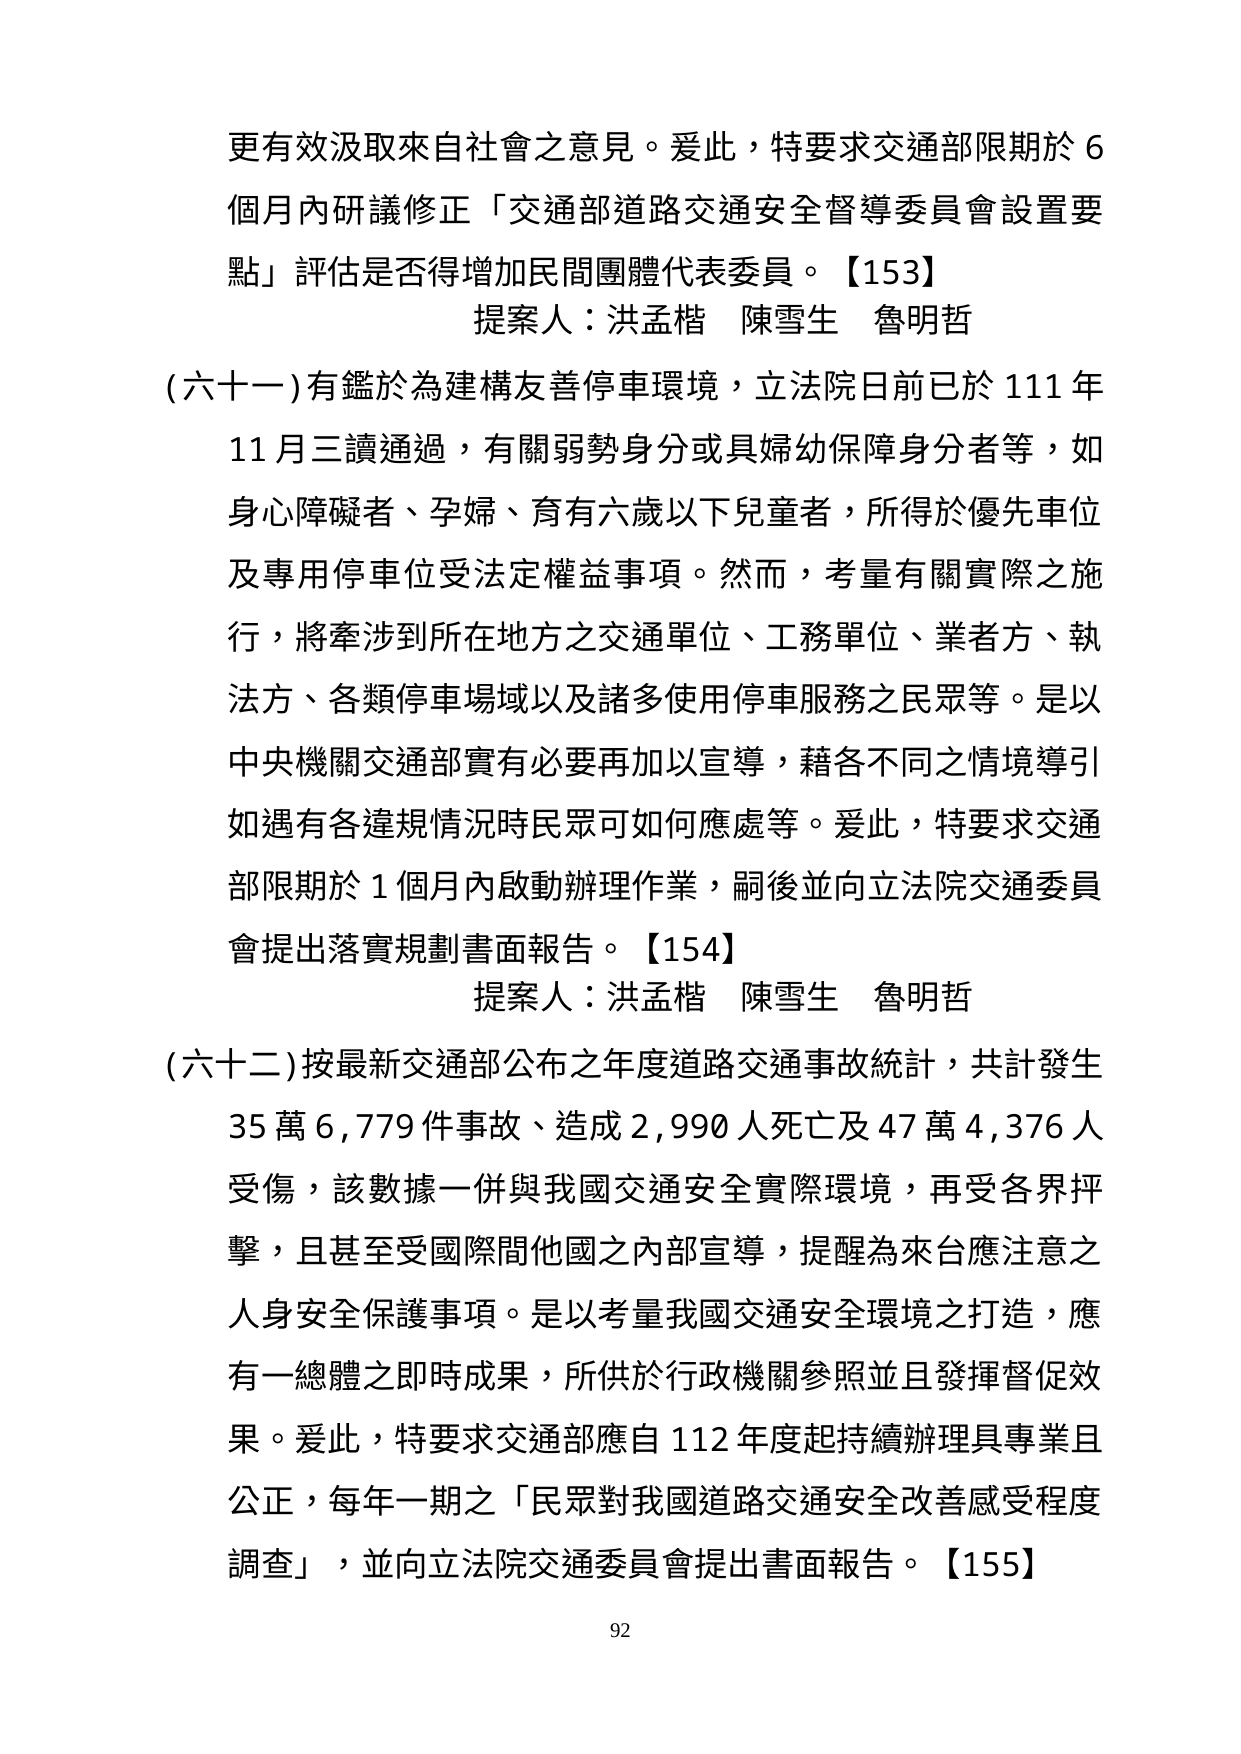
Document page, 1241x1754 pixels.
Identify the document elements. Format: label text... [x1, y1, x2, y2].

text 提案人：洪孟楷 陳雪生 魯明哲 [473, 291, 1117, 343]
subtitle 更有效汲取來自社會之意見。爰此，特要求交通部限期於6個月內研議修正「交通部道路交通安全督導委員會設置要點」評估是否得增加民間團體代表委員。【153】 [161, 103, 1104, 291]
subtitle (六十一)有鑑於為建構友善停車環境，立法院日前已於111年11月三讀通過，有關弱勢身分或具婦幼保障身分者等，如身心障礙者、孕婦、育有六歲以下兒童者，所得於優先車位及專用停車位受法定權益事項。然而，考量有關實際之施行，將牽涉到所在地方之交通單位、工務單位、業者方、執法方、各類停車場域以及諸多使用停車服務之民眾等。是以中央機關交通部實有必要再加以宣導，藉各不同之情境導引如遇有各違規情況時民眾可如何應處等。爰此，特要求交通部限期於1個月內啟動辦理作業，嗣後並向立法院交通委員會提出落實規劃書面報告。【154】 [161, 343, 1104, 968]
subtitle (六十二)按最新交通部公布之年度道路交通事故統計，共計發生35萬6,779件事故、造成2,990人死亡及47萬4,376人受傷，該數據一併與我國交通安全實際環境，再受各界抨擊，且甚至受國際間他國之內部宣導，提醒為來台應注意之人身安全保護事項。是以考量我國交通安全環境之打造，應有一總體之即時成果，所供於行政機關參照並且發揮督促效果。爰此，特要求交通部應自112年度起持續辦理具專業且公正，每年一期之「民眾對我國道路交通安全改善感受程度調查」，並向立法院交通委員會提出書面報告。【155】 [161, 1020, 1104, 1582]
text 提案人：洪孟楷 陳雪生 魯明哲 [473, 968, 1117, 1020]
